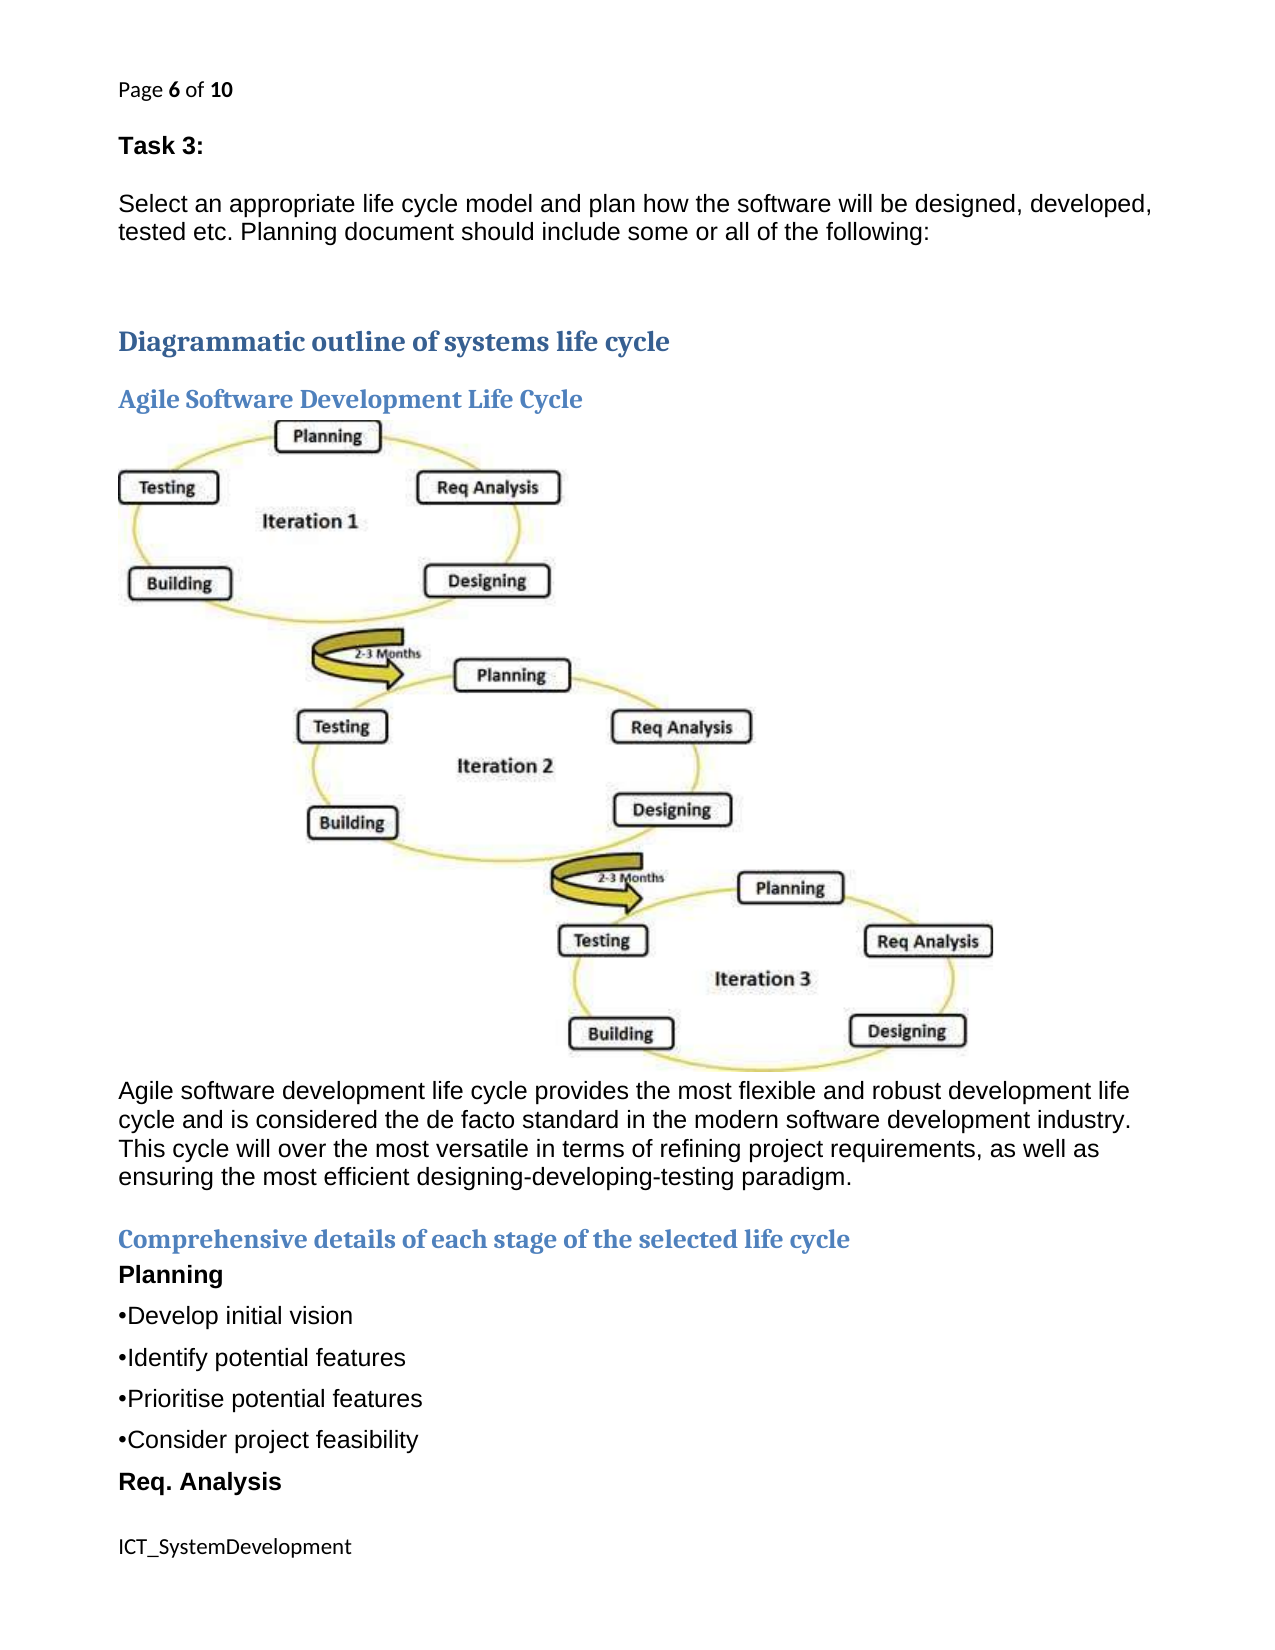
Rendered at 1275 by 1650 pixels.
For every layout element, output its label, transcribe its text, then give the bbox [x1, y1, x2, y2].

text Agile software development life cycle provides the most flexible and robust development life cycle and is considered the de facto standard in the modern software development industry. This cycle will over the most versatile in terms of refining project requirements, as well as ensuring the most efficient designing-developing-testing paradigm. [118, 1076, 1157, 1191]
text Select an appropriate life cycle model and plan how the software will be designed, developed, tested etc. Planning document should include some or all of the following: [118, 188, 1157, 246]
text Task 3: [118, 131, 1157, 160]
subtitle Diagrammatic outline of systems life cycle [118, 325, 1157, 358]
subtitle Agile Software Development Life Cycle [118, 384, 1157, 1071]
text Req. Analysis [118, 1467, 1157, 1496]
list Consider project feasibility [118, 1425, 1157, 1454]
list Develop initial vision [118, 1301, 1157, 1330]
subtitle Comprehensive details of each stage of the selected life cycle [118, 1224, 1157, 1256]
list Prioritise potential features [118, 1384, 1157, 1413]
list Identify potential features [118, 1343, 1157, 1372]
text Planning [118, 1260, 1157, 1289]
